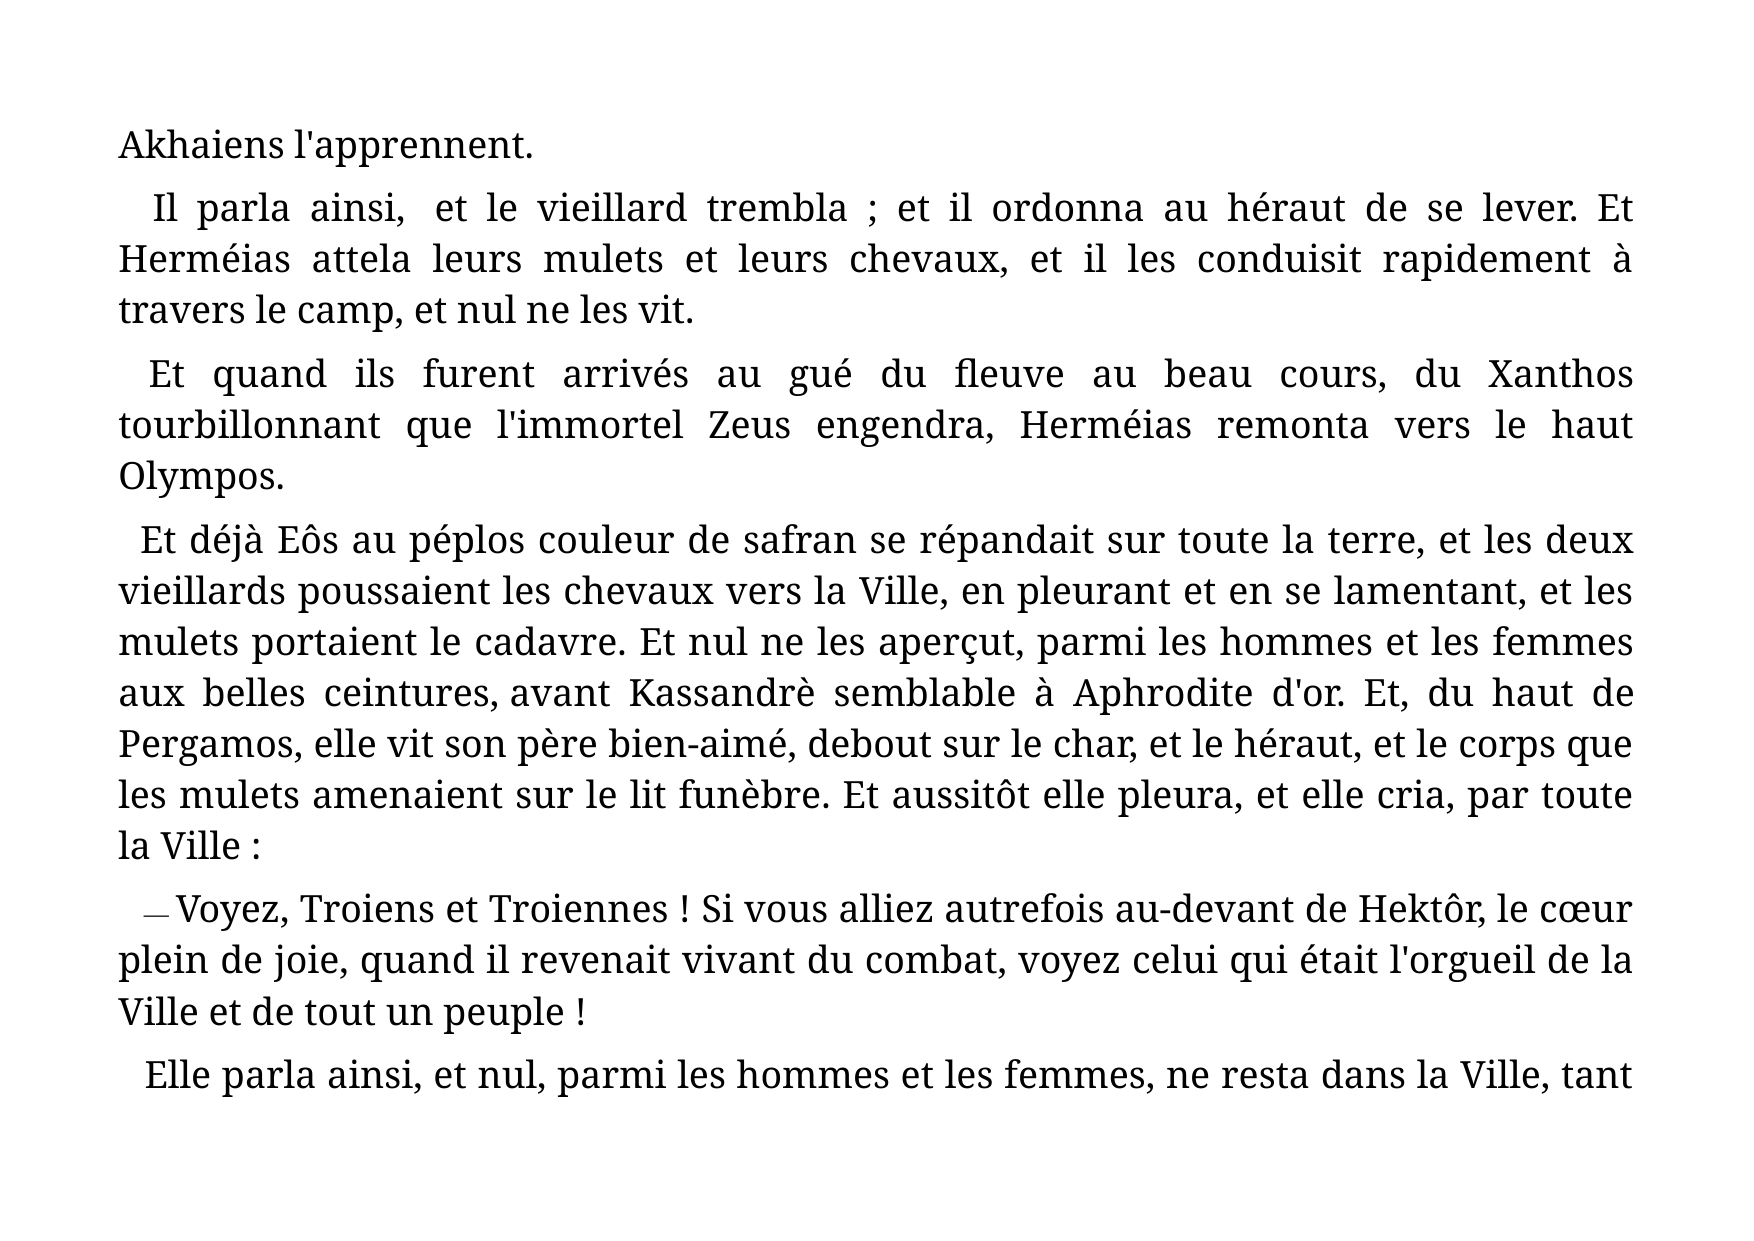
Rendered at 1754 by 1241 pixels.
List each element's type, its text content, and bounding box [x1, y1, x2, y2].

text Et quand ils furent arrivés au gué du fleuve au beau cours, du Xanthos tourbillonnant que l'immortel Zeus engendra, Herméias remonta vers le haut Olympos. [118, 347, 1636, 500]
text Akhaiens l'apprennent. [118, 118, 1636, 169]
text — Voyez, Troiens et Troiennes ! Si vous alliez autrefois au-devant de Hektôr, le cœur plein de joie, quand il revenait vivant du combat, voyez celui qui était l'orgueil de la Ville et de tout un peuple ! [118, 883, 1636, 1036]
text Il parla ainsi, et le vieillard trembla ; et il ordonna au héraut de se lever. Et Herméias attela leurs mulets et leurs chevaux, et il les conduisit rapidement à travers le camp, et nul ne les vit. [118, 182, 1636, 335]
text Elle parla ainsi, et nul, parmi les hommes et les femmes, ne resta dans la Ville, tant [118, 1048, 1636, 1099]
text Et déjà Eôs au péplos couleur de safran se répandait sur toute la terre, et les deux vieillards poussaient les chevaux vers la Ville, en pleurant et en se lamentant, et les mulets portaient le cadavre. Et nul ne les aperçut, parmi les hommes et les femmes aux belles ceintures, avant Kassandrè semblable à Aphrodite d'or. Et, du haut de Pergamos, elle vit son père bien-aimé, debout sur le char, et le héraut, et le corps que les mulets amenaient sur le lit funèbre. Et aussitôt elle pleura, et elle cria, par toute la Ville : [118, 513, 1636, 870]
